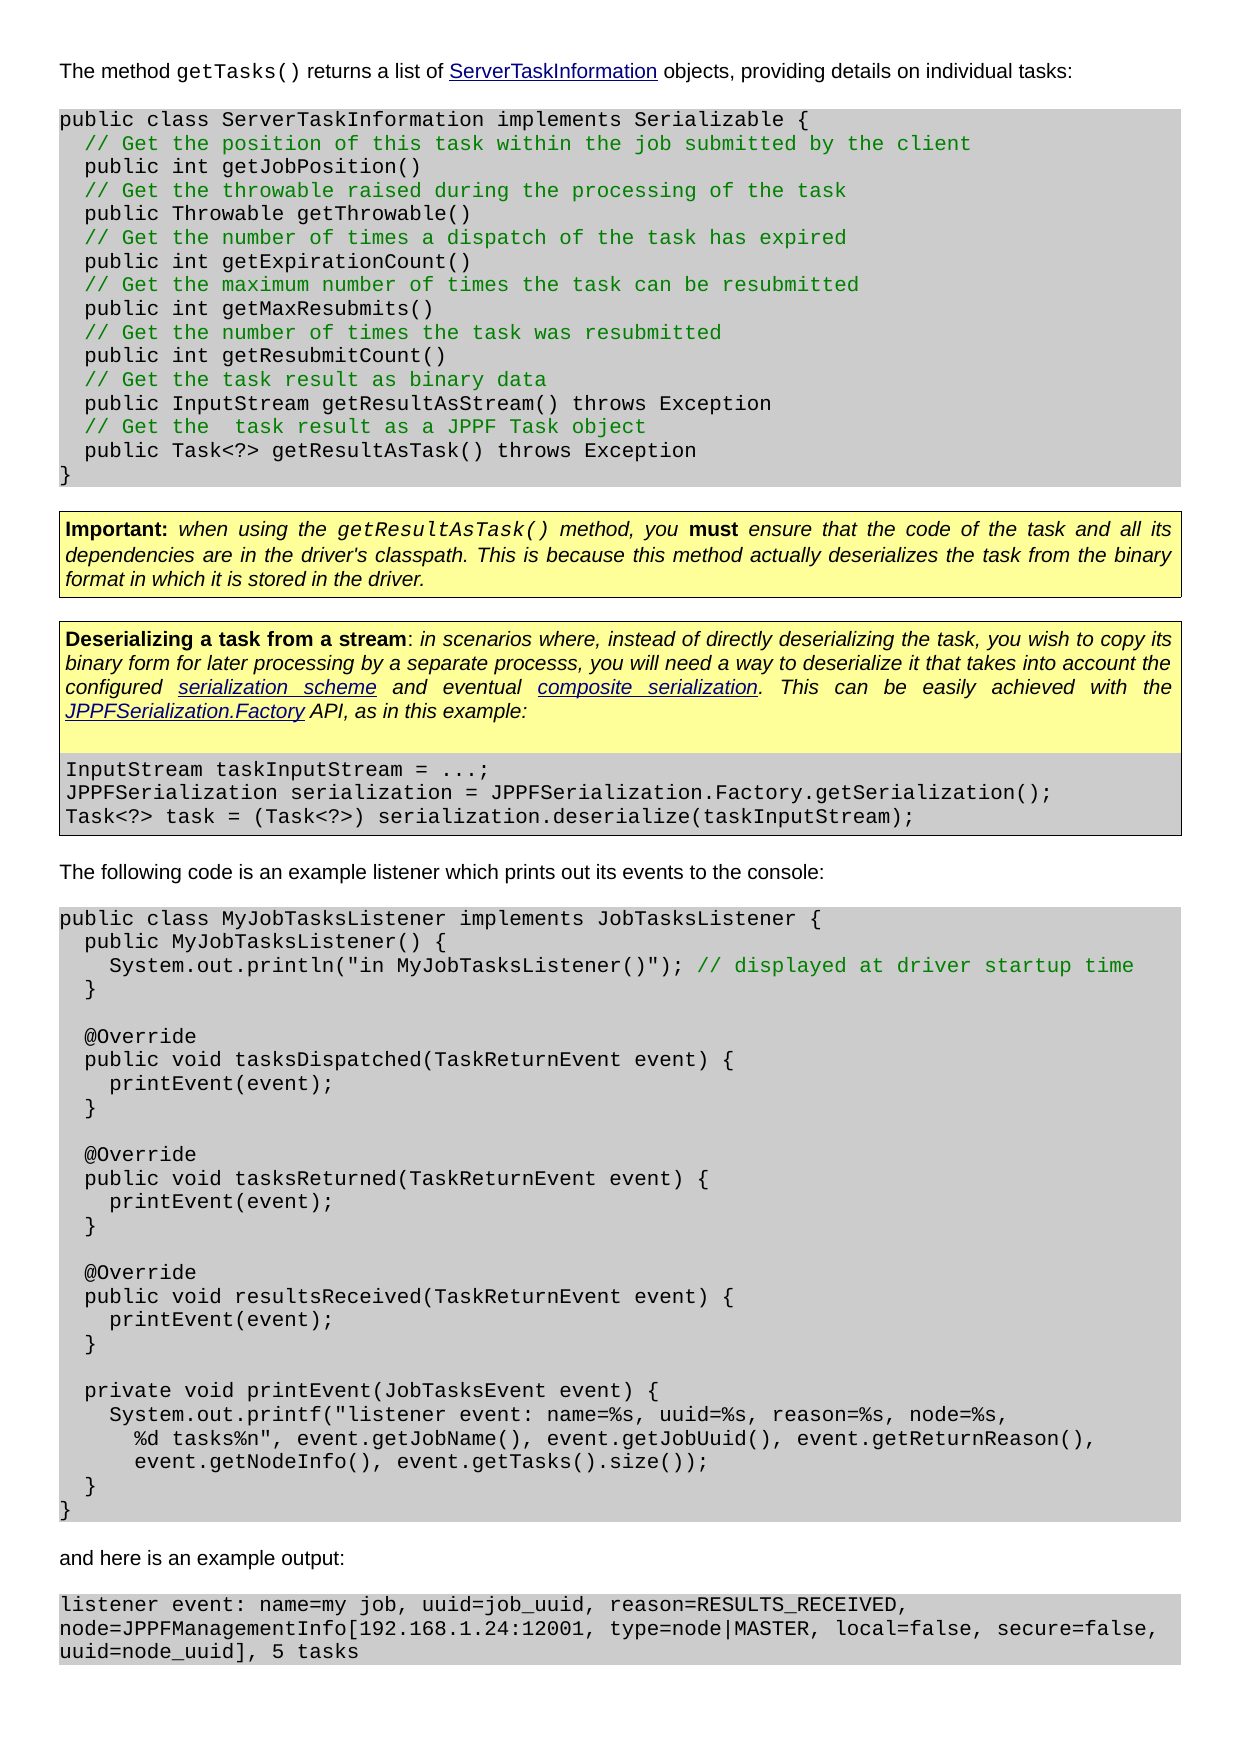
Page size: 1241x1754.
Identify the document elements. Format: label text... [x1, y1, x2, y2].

text The following code is an example listener which prints out its events to the console: [59, 859, 1181, 883]
text // Get the number of times the task was resubmitted [59, 322, 1181, 345]
text JPPFSerialization serialization = JPPFSerialization.Factory.getSerialization(); [60, 782, 1181, 806]
text } [59, 1333, 1181, 1357]
text public void tasksReturned(TaskReturnEvent event) { [59, 1168, 1181, 1191]
text InputStream taskInputStream = ...; [60, 753, 1181, 782]
text // Get the throwable raised during the processing of the task [59, 180, 1181, 203]
text // Get the task result as binary data [59, 369, 1181, 393]
text public int getMaxResubmits() [59, 298, 1181, 322]
text System.out.printf("listener event: name=%s, uuid=%s, reason=%s, node=%s, [59, 1404, 1181, 1428]
text public InputStream getResultAsStream() throws Exception [59, 393, 1181, 416]
text } [59, 1499, 1181, 1522]
text public void tasksDispatched(TaskReturnEvent event) { [59, 1049, 1181, 1073]
text // Get the position of this task within the job submitted by the client [59, 132, 1181, 156]
text public MyJobTasksListener() { [59, 931, 1181, 955]
text and here is an example output: [59, 1546, 1181, 1570]
text } [59, 978, 1181, 1002]
text public class ServerTaskInformation implements Serializable { [59, 109, 1181, 132]
text public int getResubmitCount() [59, 345, 1181, 369]
text @Override [59, 1144, 1181, 1168]
text System.out.println("in MyJobTasksListener()"); // displayed at driver startup time [59, 955, 1181, 978]
text @Override [59, 1262, 1181, 1286]
text public Task<?> getResultAsTask() throws Exception [59, 440, 1181, 463]
text public int getJobPosition() [59, 156, 1181, 180]
text Important: when using the getResultAsTask() method, you must ensure that the code of the task and all its dependencies are in the driver's classpath. This is because this method actually deserializes the task from the binary format in which it is stored in the driver. [60, 512, 1181, 597]
text printEvent(event); [59, 1073, 1181, 1097]
text @Override [59, 1026, 1181, 1049]
text Task<?> task = (Task<?>) serialization.deserialize(taskInputStream); [60, 806, 1181, 835]
text public void resultsReceived(TaskReturnEvent event) { [59, 1286, 1181, 1309]
text printEvent(event); [59, 1191, 1181, 1215]
text } [59, 463, 1181, 487]
text listener event: name=my job, uuid=job_uuid, reason=RESULTS_RECEIVED, [59, 1594, 1181, 1618]
text } [59, 1215, 1181, 1238]
text node=JPPFManagementInfo[192.168.1.24:12001, type=node|MASTER, local=false, secure=false, uuid=node_uuid], 5 tasks [59, 1618, 1181, 1665]
text %d tasks%n", event.getJobName(), event.getJobUuid(), event.getReturnReason(), [59, 1428, 1181, 1451]
text The method getTasks() returns a list of ServerTaskInformation objects, providing details on individual tasks: [59, 59, 1181, 85]
text Deserializing a task from a stream: in scenarios where, instead of directly deserializing the task, you wish to copy its binary form for later processing by a separate processs, you will need a way to deserialize it that takes into account the configured serialization scheme and eventual composite serialization. This can be easily achieved with the JPPFSerialization.Factory API, as in this example: [60, 622, 1181, 717]
text // Get the task result as a JPPF Task object [59, 416, 1181, 440]
text // Get the number of times a dispatch of the task has expired [59, 227, 1181, 251]
text public Throwable getThrowable() [59, 203, 1181, 227]
text event.getNodeInfo(), event.getTasks().size()); [59, 1451, 1181, 1475]
text public class MyJobTasksListener implements JobTasksListener { [59, 907, 1181, 931]
text } [59, 1475, 1181, 1499]
text } [59, 1097, 1181, 1120]
text public int getExpirationCount() [59, 251, 1181, 274]
text // Get the maximum number of times the task can be resubmitted [59, 274, 1181, 298]
text printEvent(event); [59, 1309, 1181, 1333]
text private void printEvent(JobTasksEvent event) { [59, 1380, 1181, 1404]
